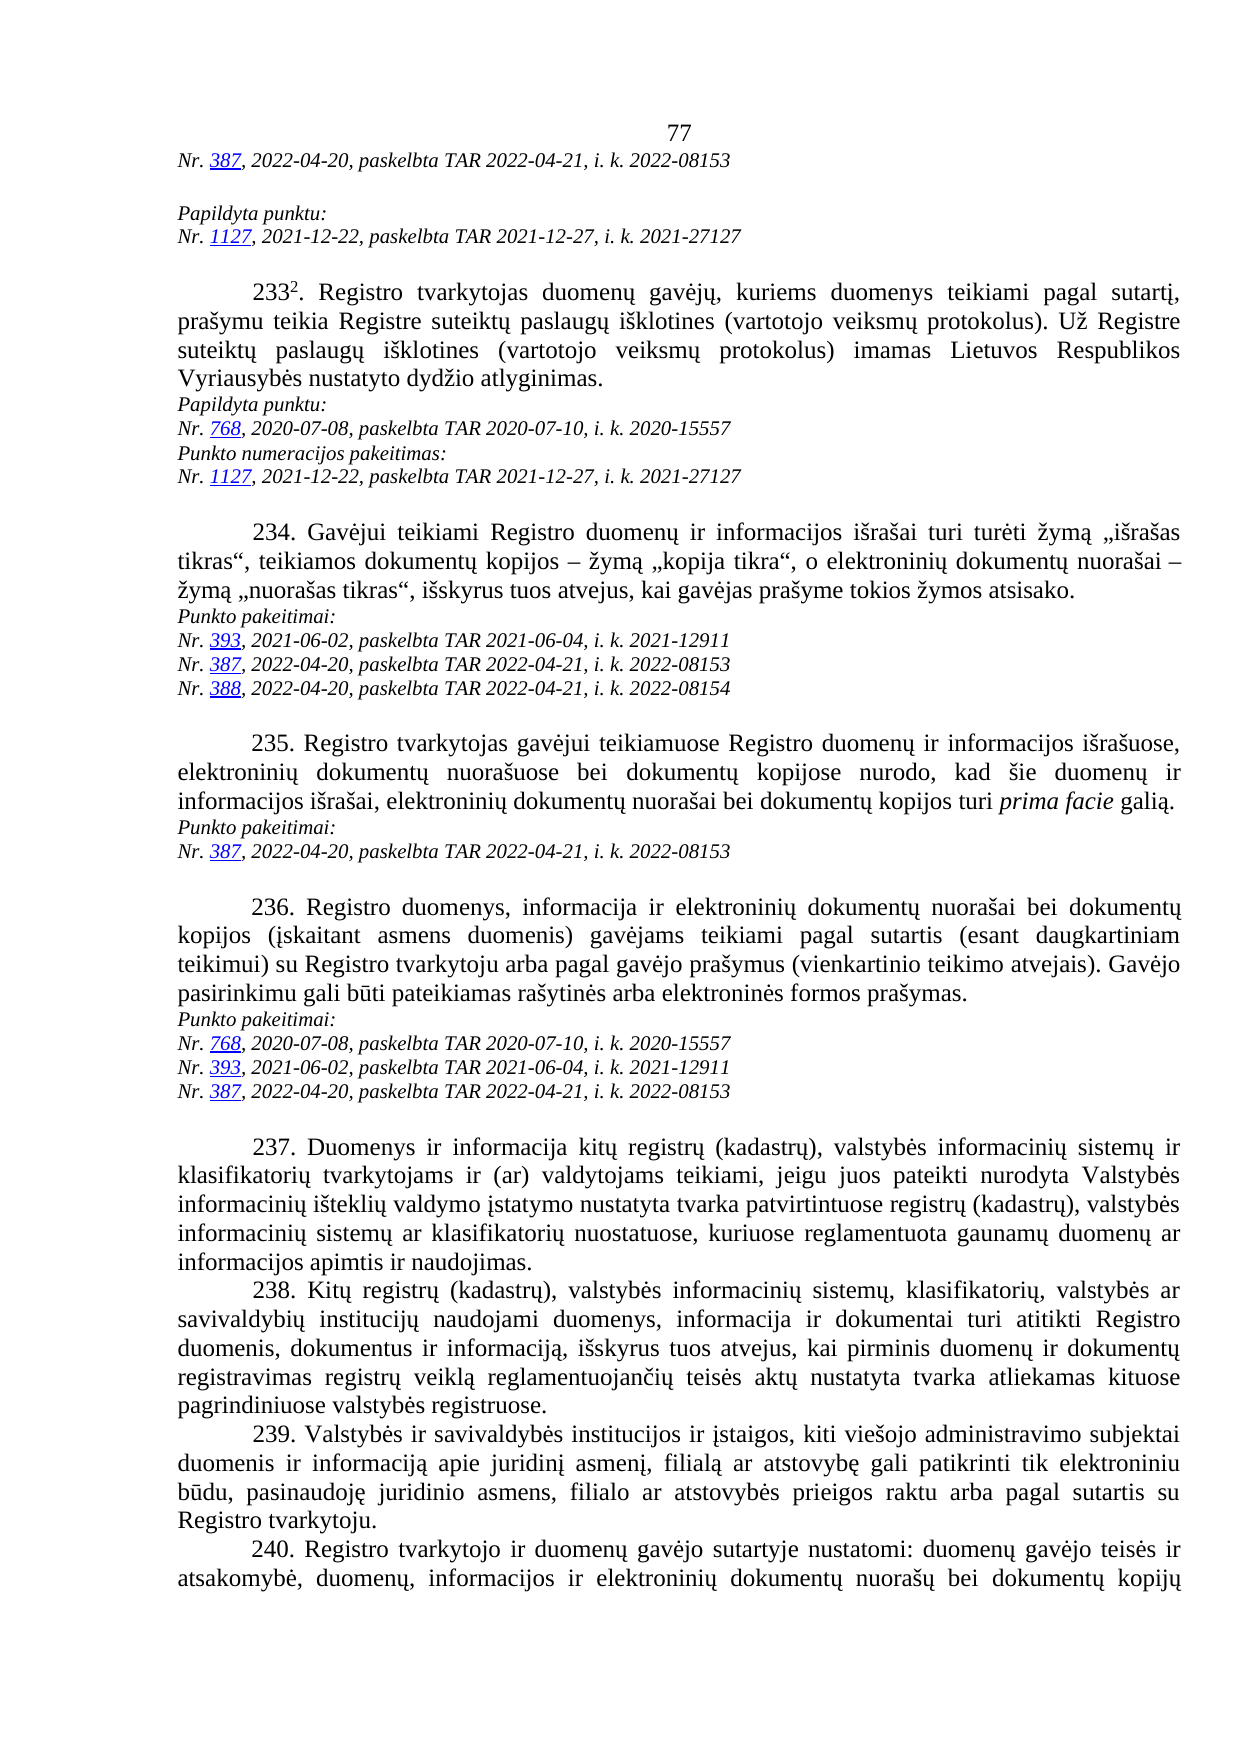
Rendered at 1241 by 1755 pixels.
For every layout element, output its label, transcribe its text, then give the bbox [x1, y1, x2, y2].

text Nr. 1127, 2021-12-22, paskelbta TAR 2021-12-27, i. k. 2021-27127 [177, 464, 1181, 488]
text 237. Duomenys ir informacija kitų registrų (kadastrų), valstybės informacinių sistemų ir klasifikatorių tvarkytojams ir (ar) valdytojams teikiami, jeigu juos pateikti nurodyta Valstybės informacinių išteklių valdymo įstatymo nustatyta tvarka patvirtintuose registrų (kadastrų), valstybės informacinių sistemų ar klasifikatorių nuostatuose, kuriuose reglamentuota gaunamų duomenų ar informacijos apimtis ir naudojimas. [177, 1132, 1181, 1275]
text Papildyta punktu: [177, 392, 1181, 416]
text Nr. 1127, 2021-12-22, paskelbta TAR 2021-12-27, i. k. 2021-27127 [177, 224, 1181, 248]
text 240. Registro tvarkytojo ir duomenų gavėjo sutartyje nustatomi: duomenų gavėjo teisės ir atsakomybė, duomenų, informacijos ir elektroninių dokumentų nuorašų bei dokumentų kopijų [177, 1534, 1181, 1592]
text Nr. 768, 2020-07-08, paskelbta TAR 2020-07-10, i. k. 2020-15557 [177, 416, 1181, 440]
text Nr. 393, 2021-06-02, paskelbta TAR 2021-06-04, i. k. 2021-12911 [177, 628, 1181, 652]
text Punkto pakeitimai: [177, 603, 1181, 628]
text Nr. 387, 2022-04-20, paskelbta TAR 2022-04-21, i. k. 2022-08153 [177, 652, 1181, 676]
text Nr. 387, 2022-04-20, paskelbta TAR 2022-04-21, i. k. 2022-08153 [177, 148, 1181, 172]
text 234. Gavėjui teikiami Registro duomenų ir informacijos išrašai turi turėti žymą „išrašas tikras“, teikiamos dokumentų kopijos – žymą „kopija tikra“, o elektroninių dokumentų nuorašai – žymą „nuorašas tikras“, išskyrus tuos atvejus, kai gavėjas prašyme tokios žymos atsisako. [177, 517, 1181, 603]
text 235. Registro tvarkytojas gavėjui teikiamuose Registro duomenų ir informacijos išrašuose, elektroninių dokumentų nuorašuose bei dokumentų kopijose nurodo, kad šie duomenų ir informacijos išrašai, elektroninių dokumentų nuorašai bei dokumentų kopijos turi prima facie galią. [177, 728, 1181, 815]
text Nr. 387, 2022-04-20, paskelbta TAR 2022-04-21, i. k. 2022-08153 [177, 1079, 1181, 1103]
text 239. Valstybės ir savivaldybės institucijos ir įstaigos, kiti viešojo administravimo subjektai duomenis ir informaciją apie juridinį asmenį, filialą ar atstovybę gali patikrinti tik elektroniniu būdu, pasinaudoję juridinio asmens, filialo ar atstovybės prieigos raktu arba pagal sutartis su Registro tvarkytoju. [177, 1419, 1181, 1534]
text Nr. 387, 2022-04-20, paskelbta TAR 2022-04-21, i. k. 2022-08153 [177, 839, 1181, 863]
text Punkto pakeitimai: [177, 1007, 1181, 1031]
text Nr. 388, 2022-04-20, paskelbta TAR 2022-04-21, i. k. 2022-08154 [177, 676, 1181, 700]
text Papildyta punktu: [177, 200, 1181, 224]
text 238. Kitų registrų (kadastrų), valstybės informacinių sistemų, klasifikatorių, valstybės ar savivaldybių institucijų naudojami duomenys, informacija ir dokumentai turi atitikti Registro duomenis, dokumentus ir informaciją, išskyrus tuos atvejus, kai pirminis duomenų ir dokumentų registravimas registrų veiklą reglamentuojančių teisės aktų nustatyta tvarka atliekamas kituose pagrindiniuose valstybės registruose. [177, 1275, 1181, 1419]
text 2332. Registro tvarkytojas duomenų gavėjų, kuriems duomenys teikiami pagal sutartį, prašymu teikia Registre suteiktų paslaugų išklotines (vartotojo veiksmų protokolus). Už Registre suteiktų paslaugų išklotines (vartotojo veiksmų protokolus) imamas Lietuvos Respublikos Vyriausybės nustatyto dydžio atlyginimas. [177, 277, 1181, 392]
text Punkto pakeitimai: [177, 815, 1181, 839]
text Punkto numeracijos pakeitimas: [177, 440, 1181, 464]
text Nr. 393, 2021-06-02, paskelbta TAR 2021-06-04, i. k. 2021-12911 [177, 1055, 1181, 1079]
text 236. Registro duomenys, informacija ir elektroninių dokumentų nuorašai bei dokumentų kopijos (įskaitant asmens duomenis) gavėjams teikiami pagal sutartis (esant daugkartiniam teikimui) su Registro tvarkytoju arba pagal gavėjo prašymus (vienkartinio teikimo atvejais). Gavėjo pasirinkimu gali būti pateikiamas rašytinės arba elektroninės formos prašymas. [177, 892, 1181, 1007]
text Nr. 768, 2020-07-08, paskelbta TAR 2020-07-10, i. k. 2020-15557 [177, 1031, 1181, 1055]
